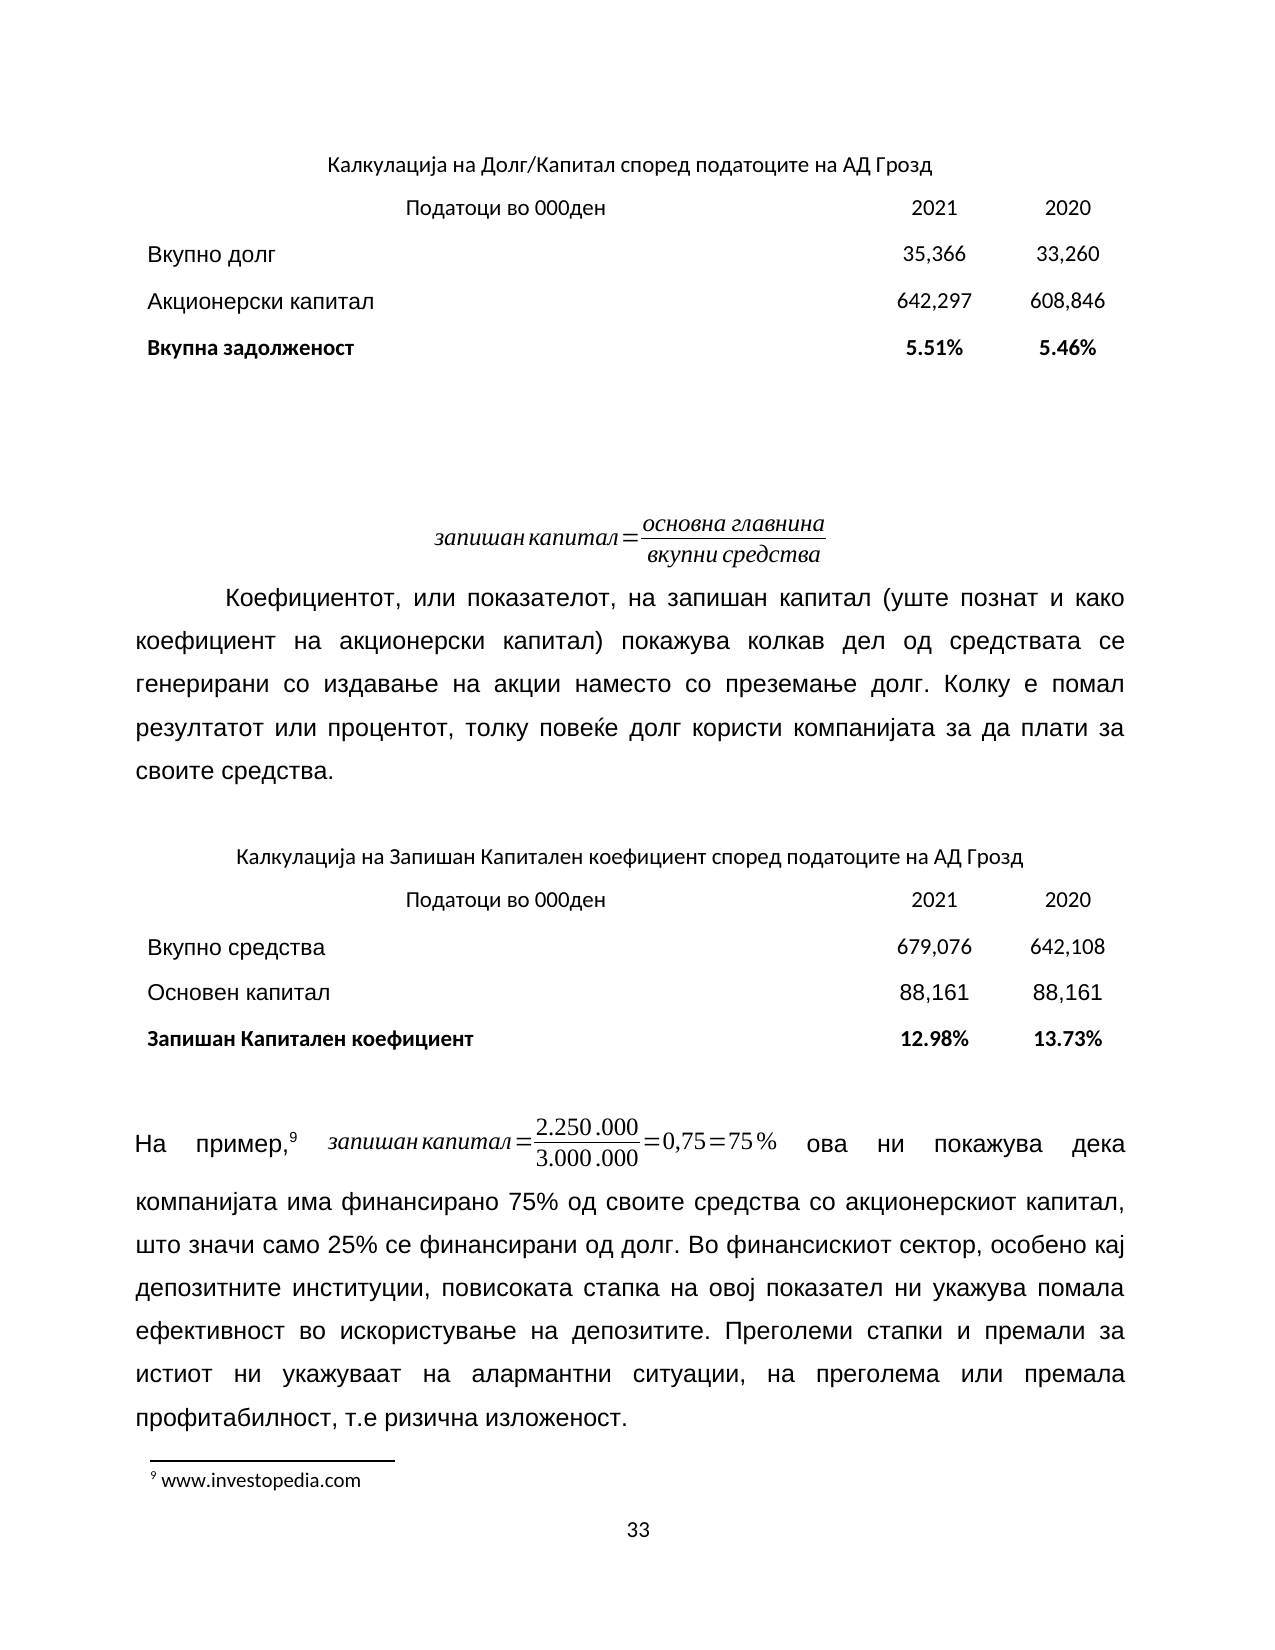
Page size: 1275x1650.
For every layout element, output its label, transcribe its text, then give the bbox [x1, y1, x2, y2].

table_cell Вкупно средства [144, 932, 868, 979]
text Калкулација на Запишан Капитален коефициент според податоците на АД Грозд [134, 842, 1126, 871]
table_header 2020 [1001, 885, 1134, 932]
table_cell Акционерски капитал [144, 286, 868, 333]
table_cell 13.73% [1001, 1024, 1134, 1071]
table_cell 33,260 [1001, 240, 1134, 286]
table_cell Вкупно долг [144, 240, 868, 286]
table_cell 88,161 [1001, 979, 1134, 1024]
table_cell 35,366 [868, 240, 1001, 286]
table_header Податоци во 000ден [144, 885, 868, 932]
table_cell 5.51% [868, 333, 1001, 380]
table_header 2021 [868, 885, 1001, 932]
text www.investopedia.com [150, 1467, 1126, 1493]
text На пример, ова ни покажува дека компанијата има финансирано 75% од своите средства со акционерскиот капитал, што значи само 25% се финансирани од долг. Во финансискиот сектор, особено кај депозитните институции, повисоката стапка на овој показател ни укажува помала ефективност во искористување на депозитите. Преголеми стапки и премали за истиот ни укажуваат на алармантни ситуации, на преголема или премала профитабилност, т.е ризична изложеност. [134, 1113, 1126, 1431]
table_header 2021 [868, 193, 1001, 239]
table_cell Запишан Капитален коефициент [144, 1024, 868, 1071]
table_cell Вкупна задолженост [144, 333, 868, 380]
text Коефициентот, или показателот, на запишан капитал (уште познат и како коефициент на акционерски капитал) покажува колкав дел од средствата се генерирани со издавање на акции наместо со преземање долг. Колку е помал резултатот или процентот, толку повеќе долг користи компанијата за да плати за своите средства. [134, 583, 1126, 784]
table_cell 642,108 [1001, 932, 1134, 979]
table_cell 5.46% [1001, 333, 1134, 380]
table_cell 88,161 [868, 979, 1001, 1024]
table_cell 642,297 [868, 286, 1001, 333]
table_cell 608,846 [1001, 286, 1134, 333]
table_cell Основен капитал [144, 979, 868, 1024]
table_cell 12.98% [868, 1024, 1001, 1071]
text Калкулација на Долг/Капитал според податоците на АД Грозд [134, 150, 1126, 178]
table_cell 679,076 [868, 932, 1001, 979]
table_header 2020 [1001, 193, 1134, 239]
table_header Податоци во 000ден [144, 193, 868, 239]
